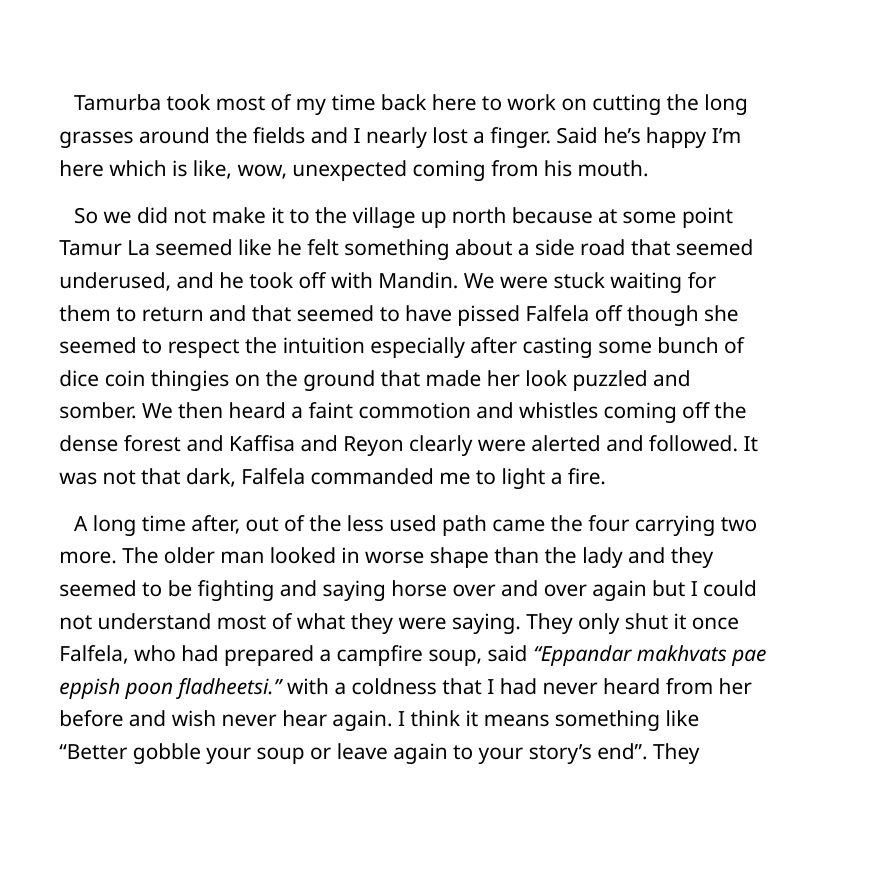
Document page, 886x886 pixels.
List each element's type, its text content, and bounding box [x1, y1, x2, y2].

text So we did not make it to the village up north because at some point Tamur La seemed like he felt something about a side road that seemed underused, and he took off with Mandin. We were stuck waiting for them to return and that seemed to have pissed Falfela off though she seemed to respect the intuition especially after casting some bunch of dice coin thingies on the ground that made her look puzzled and somber. We then heard a faint commotion and whistles coming off the dense forest and Kaffisa and Reyon clearly were alerted and followed. It was not that dark, Falfela commanded me to light a fire. [59, 201, 768, 490]
text Tamurba took most of my time back here to work on cutting the long grasses around the fields and I nearly lost a finger. Said he’s happy I’m here which is like, wow, unexpected coming from his mouth. [59, 88, 768, 182]
text A long time after, out of the less used path came the four carrying two more. The older man looked in worse shape than the lady and they seemed to be fighting and saying horse over and over again but I could not understand most of what they were saying. They only shut it once Falfela, who had prepared a campfire soup, said “Eppandar makhvats pae eppish poon fladheetsi.” with a coldness that I had never heard from her before and wish never hear again. I think it means something like “Better gobble your soup or leave again to your story’s end”. They [59, 509, 768, 766]
